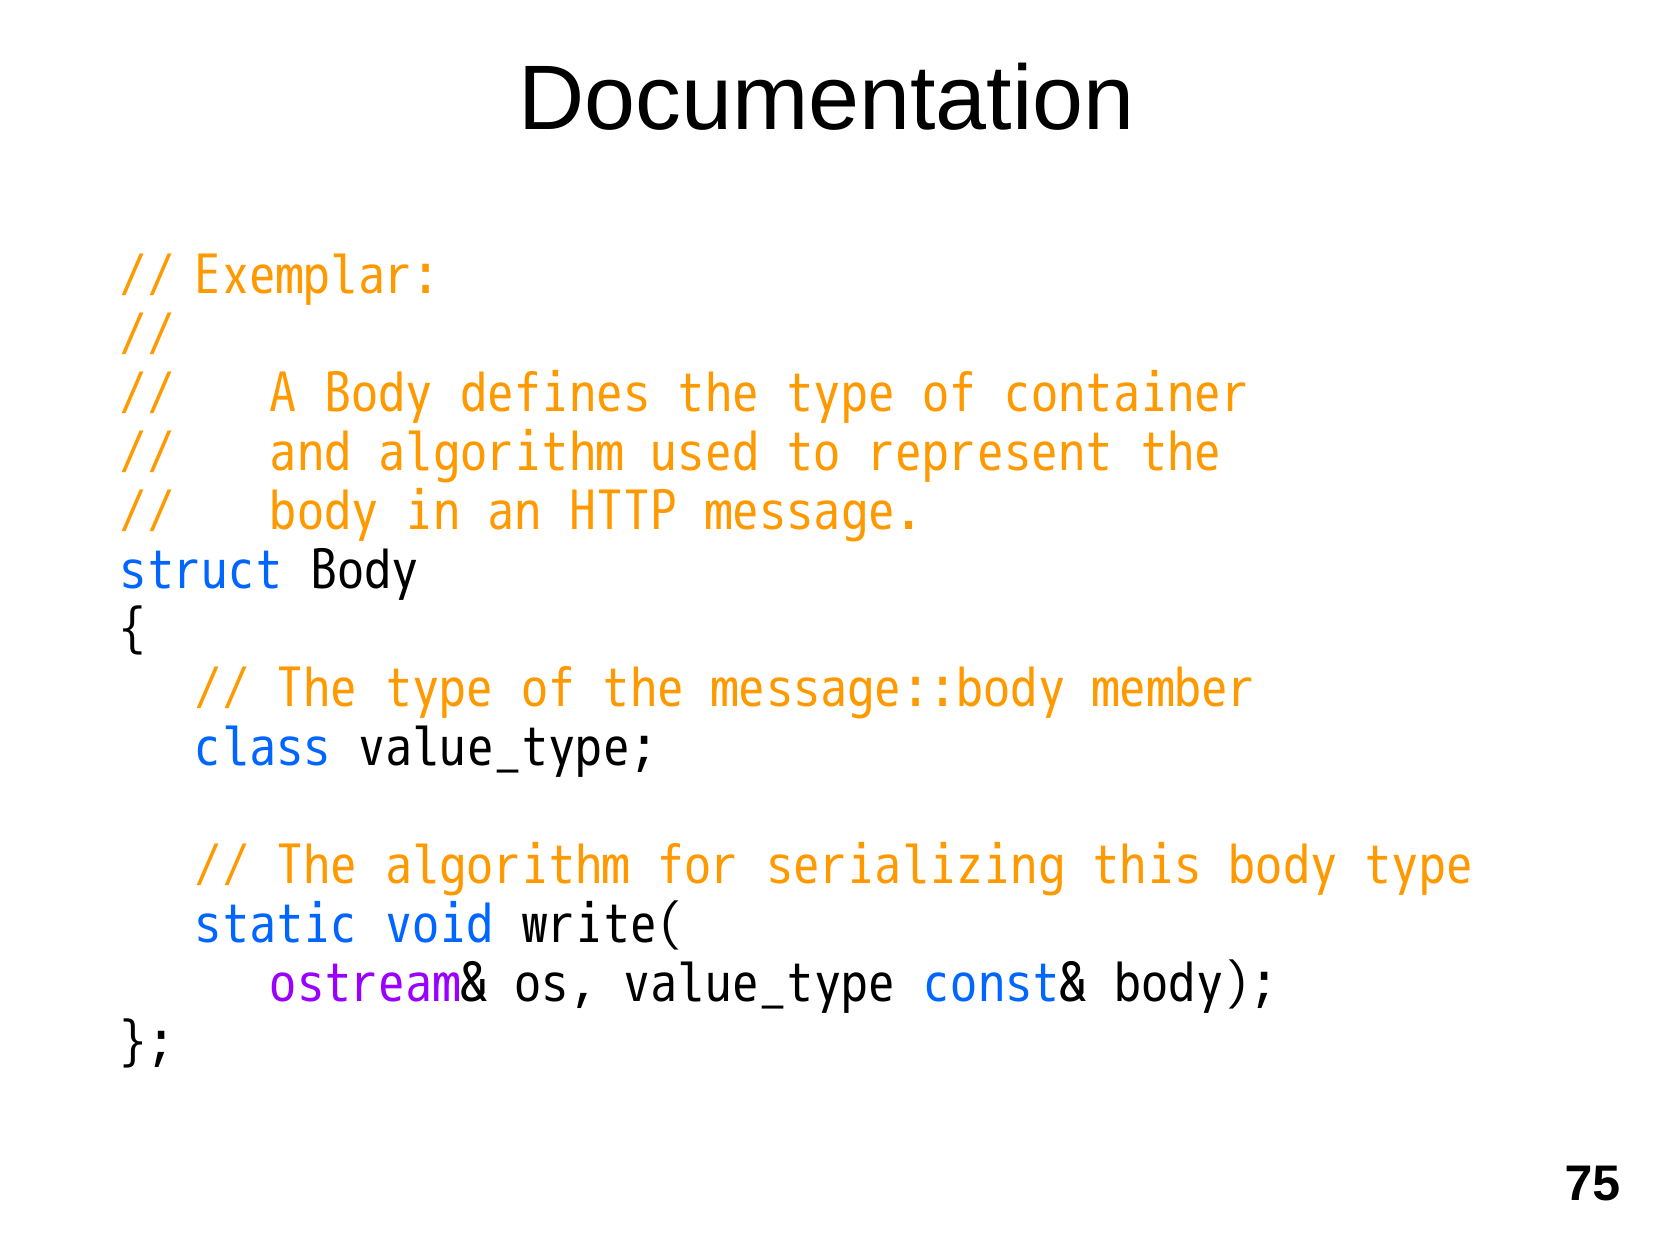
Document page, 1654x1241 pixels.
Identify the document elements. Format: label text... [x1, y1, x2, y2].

text_box // Exemplar: // // A Body defines the type of container // and algorithm used to represent the // body in an HTTP message. struct Body { // The type of the message::body member class value_type; // The algorithm for serializing this body type static void write( ostream& os, value_type const& body); }; [104, 240, 1575, 1111]
title Documentation [82, 15, 1571, 181]
